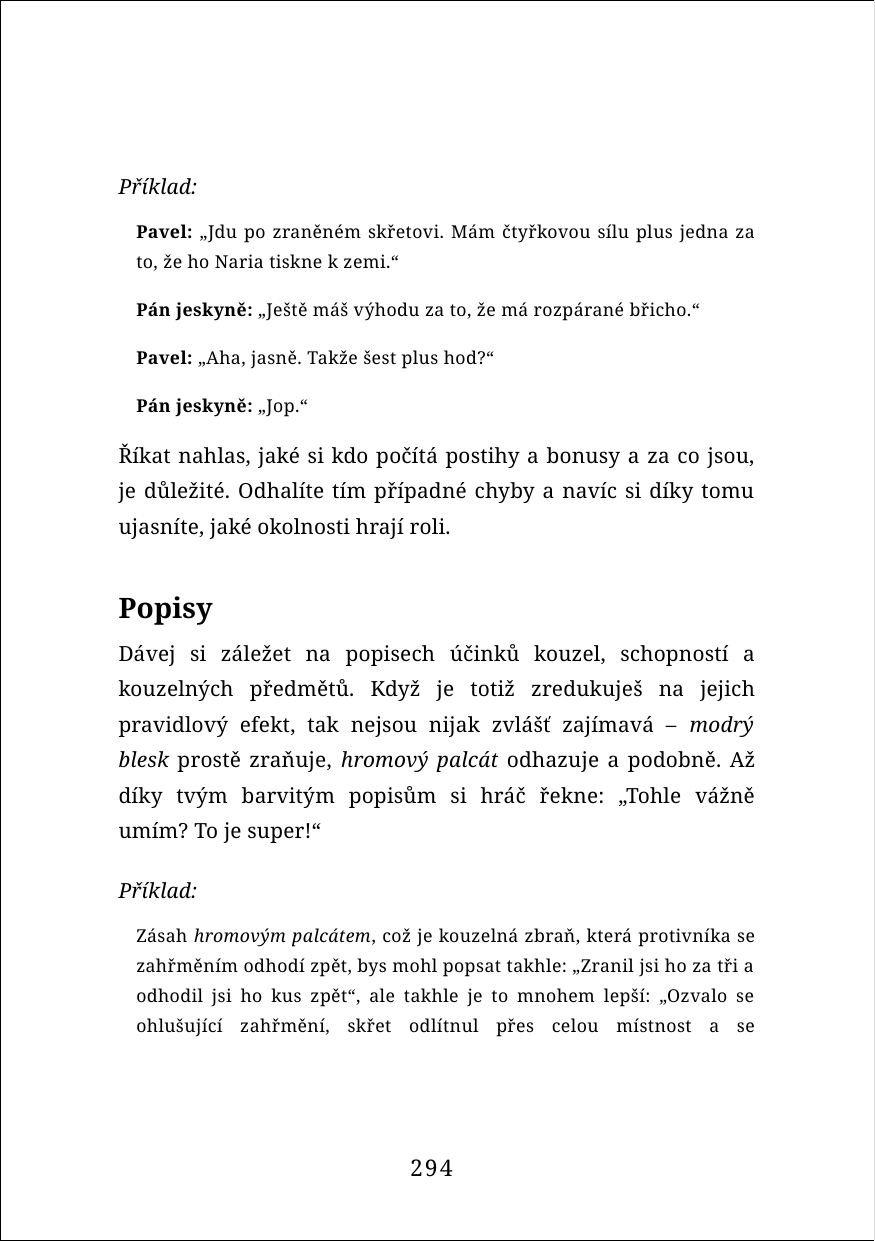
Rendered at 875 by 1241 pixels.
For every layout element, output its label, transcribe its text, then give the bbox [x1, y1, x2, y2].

text Pavel: „Aha, jasně. Takže šest plus hod?“ [136, 345, 756, 369]
text Příklad: [118, 172, 756, 200]
text Pán jeskyně: „Jop.“ [136, 393, 756, 417]
text Říkat nahlas, jaké si kdo počítá postihy a bonusy a za co jsou, je důležité. Odhalíte tím případné chyby a navíc si díky tomu ujasníte, jaké okolnosti hrají roli. [118, 441, 756, 540]
text Dávej si záležet na popisech účinků kouzel, schopností a kouzelných předmětů. Když je totiž zredukuješ na jejich pravidlový efekt, tak nejsou nijak zvlášť zajímavá – modrý blesk prostě zraňuje, hromový palcát odhazuje a podobně. Až díky tvým barvitým popisům si hráč řekne: „Tohle vážně umím? To je super!“ [118, 639, 756, 845]
text Pavel: „Jdu po zraněném skřetovi. Mám čtyřkovou sílu plus jedna za to, že ho Naria tiskne k zemi.“ [136, 219, 756, 273]
text Zásah hromovým palcátem, což je kouzelná zbraň, která protivníka se zahřměním odhodí zpět, bys mohl popsat takhle: „Zranil jsi ho za tři a odhodil jsi ho kus zpět“, ale takhle je to mnohem lepší: „Ozvalo se ohlušující zahřmění, skřet odlítnul přes celou místnost a se [136, 923, 756, 1038]
text Příklad: [118, 876, 756, 904]
subtitle Popisy [118, 589, 756, 627]
text Pán jeskyně: „Ještě máš výhodu za to, že má rozpárané břicho.“ [136, 297, 756, 321]
